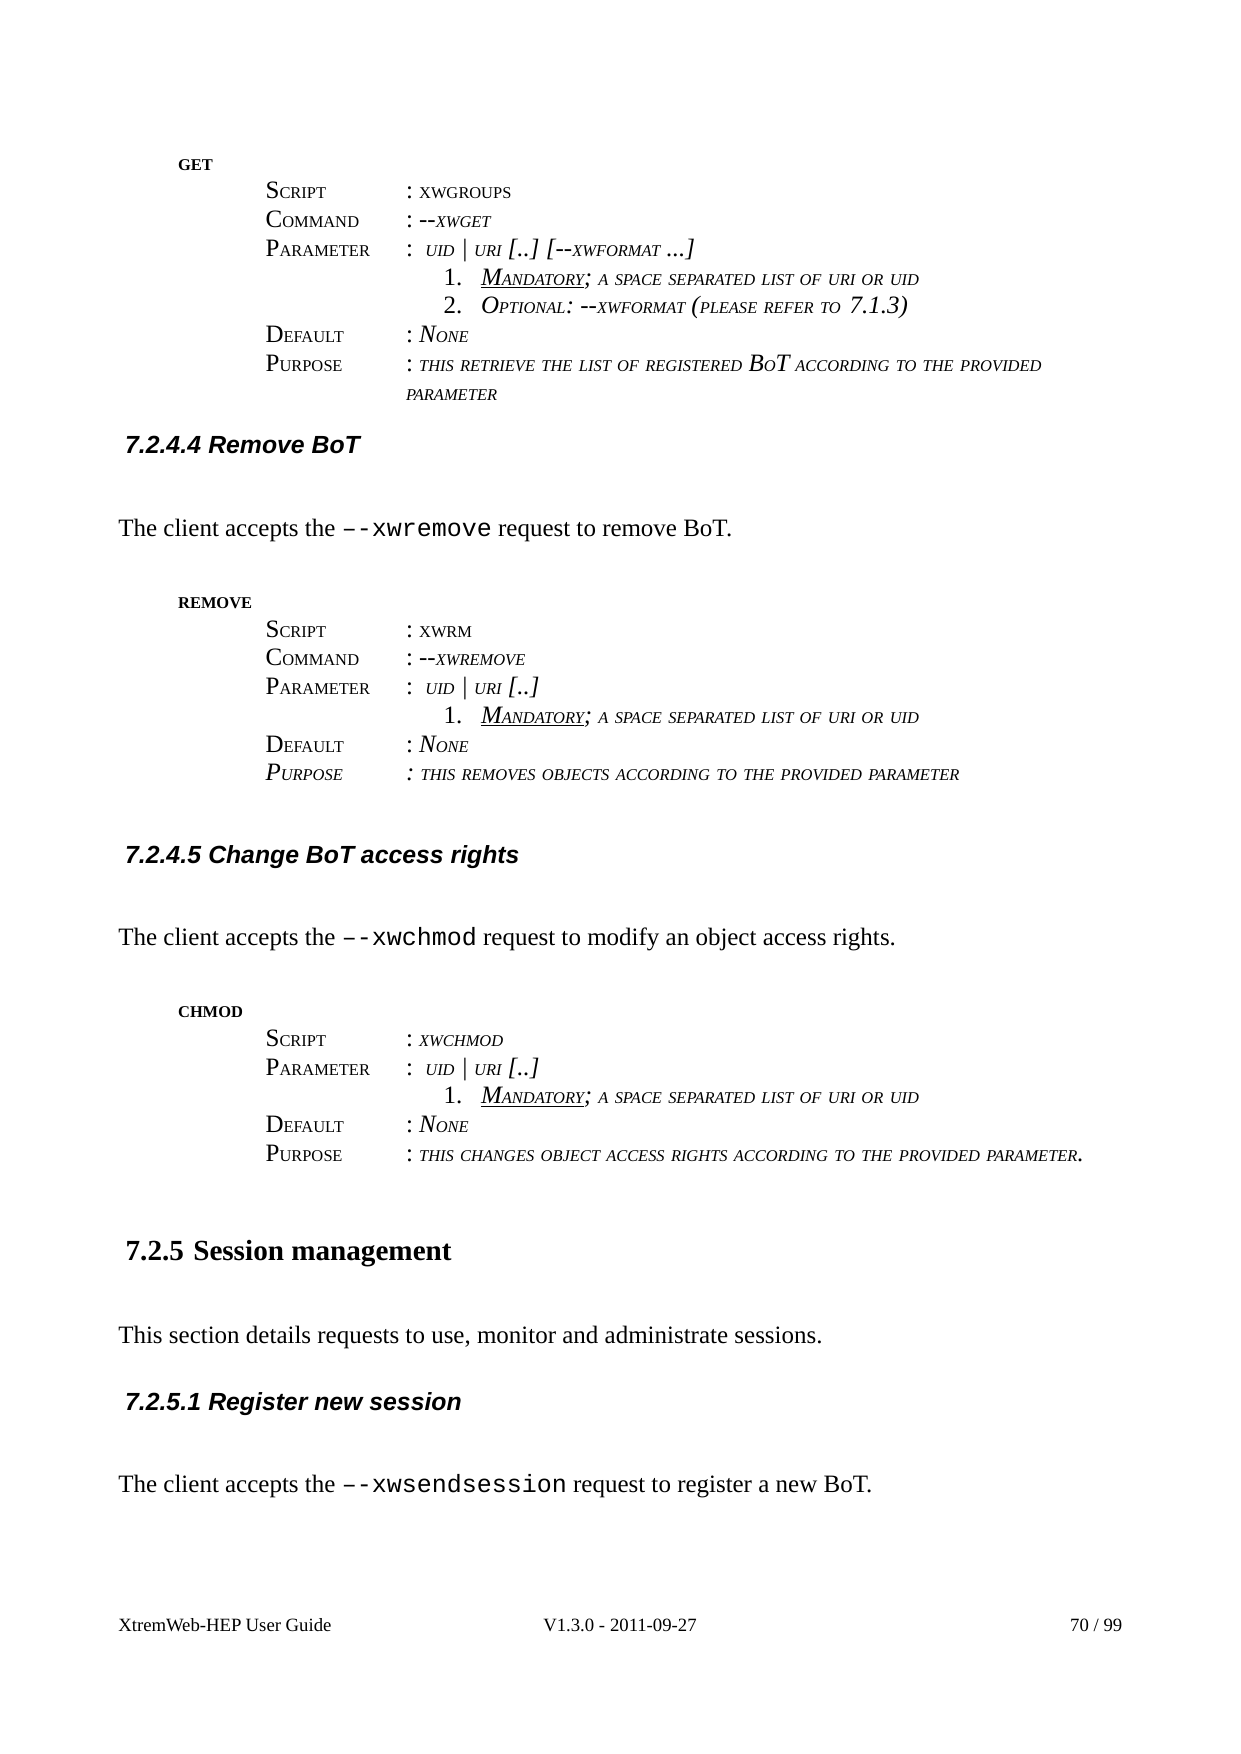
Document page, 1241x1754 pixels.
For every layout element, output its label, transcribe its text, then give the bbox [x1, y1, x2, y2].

subtitle Register new session [118, 1387, 1122, 1415]
text Command : --xwremove [265, 642, 1122, 671]
subtitle Remove BoT [118, 431, 1122, 459]
text Script : xwgroups [265, 176, 1122, 204]
text Purpose : this removes objects according to the provided parameter [265, 757, 1122, 786]
text The client accepts the –-xwsendsession request to register a new BoT. [118, 1469, 1122, 1500]
subtitle Change BoT access rights [118, 840, 1122, 868]
text Command : --xwget [265, 204, 1122, 233]
text Default : None [265, 319, 1122, 348]
text Purpose : this changes object access rights according to the provided parameter. [265, 1138, 1122, 1167]
text Script : xwchmod [265, 1023, 1122, 1052]
text This section details requests to use, monitor and administrate sessions. [118, 1320, 1122, 1349]
text Script : xwrm [265, 614, 1122, 642]
text Purpose : this retrieve the list of registered BoT according to the provided parameter [265, 348, 1122, 406]
list Mandatory; a space separated list of uri or uid [443, 700, 1122, 729]
text chmod [178, 994, 1122, 1023]
text Parameter : uid | uri [..] [--xwformat ...] [265, 233, 1122, 262]
list Mandatory; a space separated list of uri or uid [443, 1081, 1122, 1109]
text Default : None [265, 729, 1122, 757]
text Parameter : uid | uri [..] [265, 671, 1122, 700]
text Parameter : uid | uri [..] [265, 1052, 1122, 1081]
text Default : None [265, 1109, 1122, 1138]
text The client accepts the –-xwremove request to remove BoT. [118, 513, 1122, 544]
list Optional: --xwformat (please refer to 7.1.3) [443, 291, 1122, 319]
text get [178, 147, 1122, 176]
subtitle Session management [118, 1233, 1122, 1267]
text remove [178, 585, 1122, 614]
list Mandatory; a space separated list of uri or uid [443, 262, 1122, 291]
text The client accepts the –-xwchmod request to modify an object access rights. [118, 922, 1122, 953]
